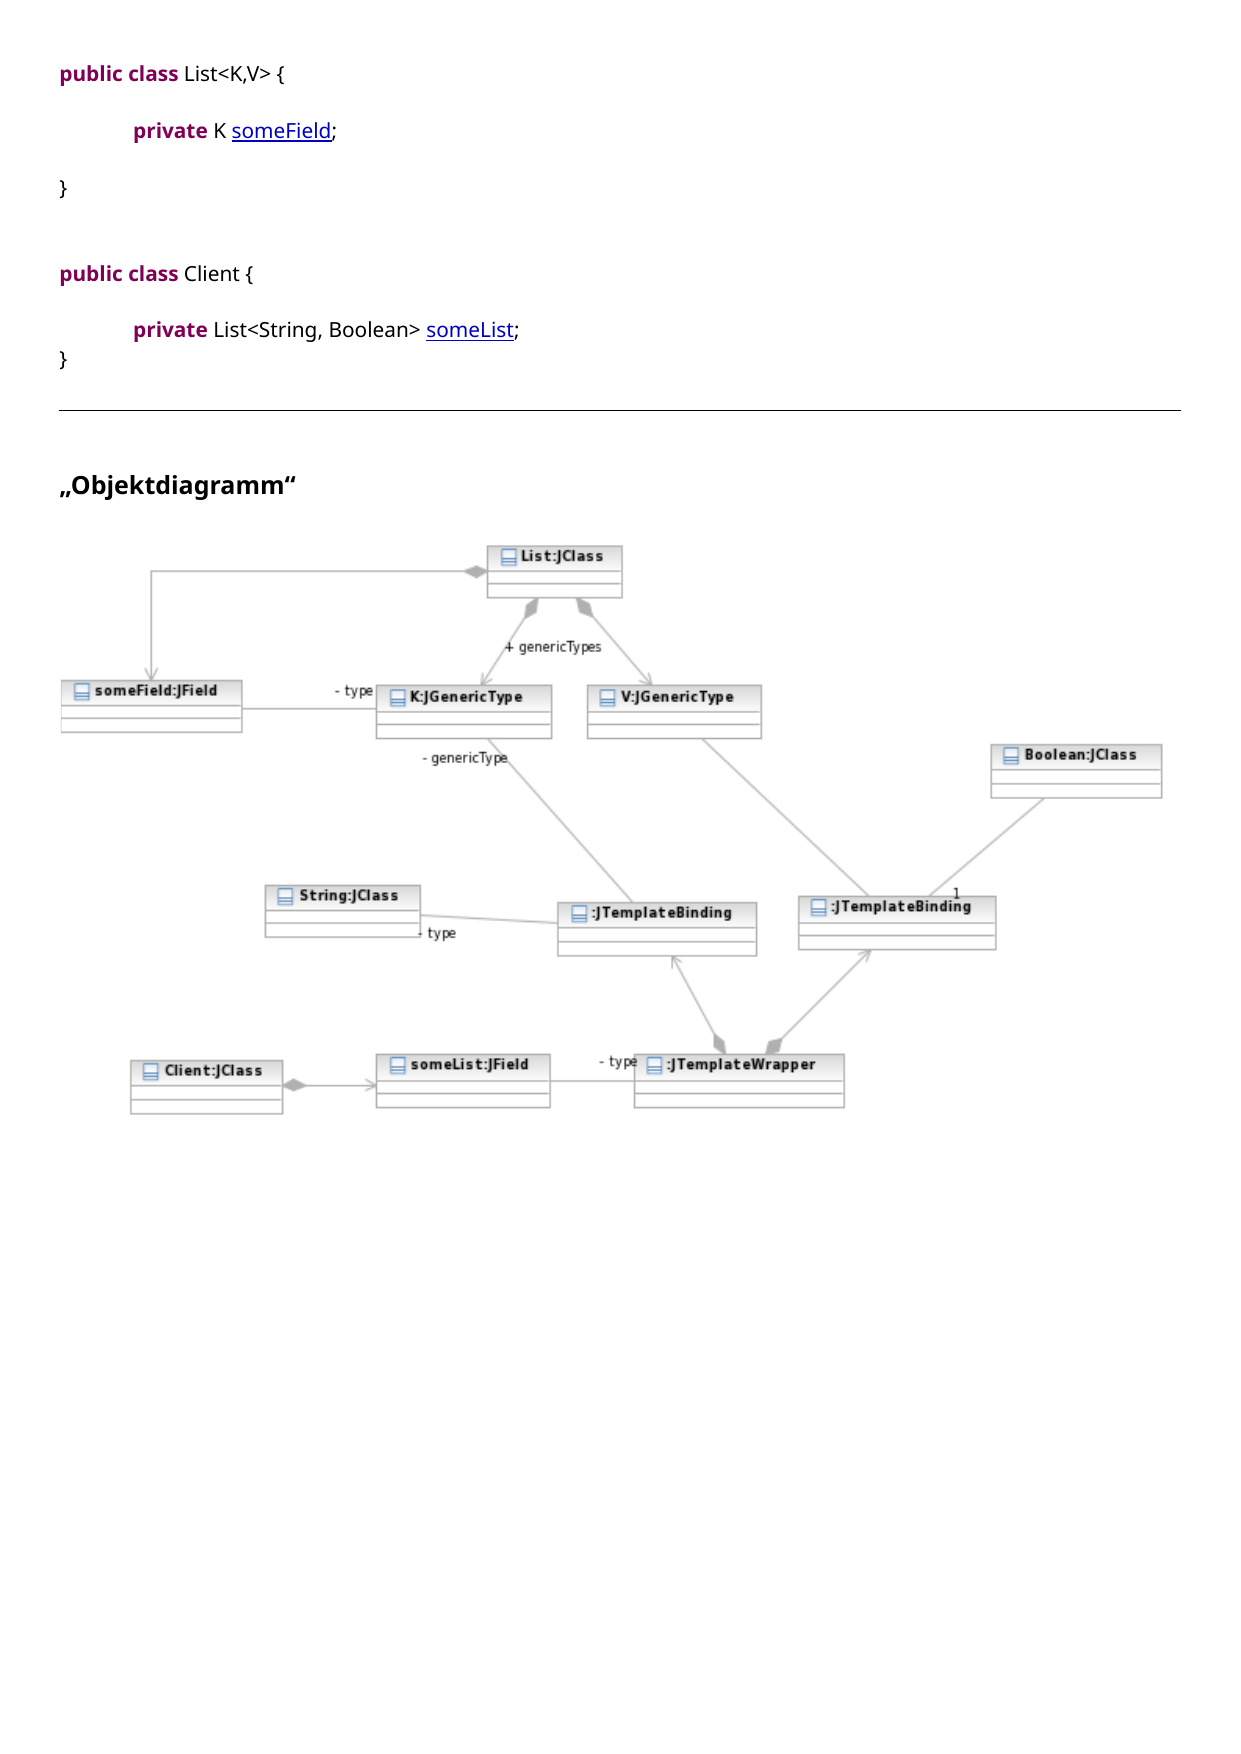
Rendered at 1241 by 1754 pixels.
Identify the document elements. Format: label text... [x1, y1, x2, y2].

text public class Client { [59, 259, 1181, 287]
text } [59, 344, 1181, 372]
text } [59, 173, 1181, 201]
text public class List<K,V> { [59, 59, 1181, 87]
text private List<String, Boolean> someList; [59, 316, 1181, 344]
text „Objektdiagramm“ [59, 468, 1181, 502]
text private K someField; [59, 116, 1181, 144]
picture [60, 530, 1180, 1129]
